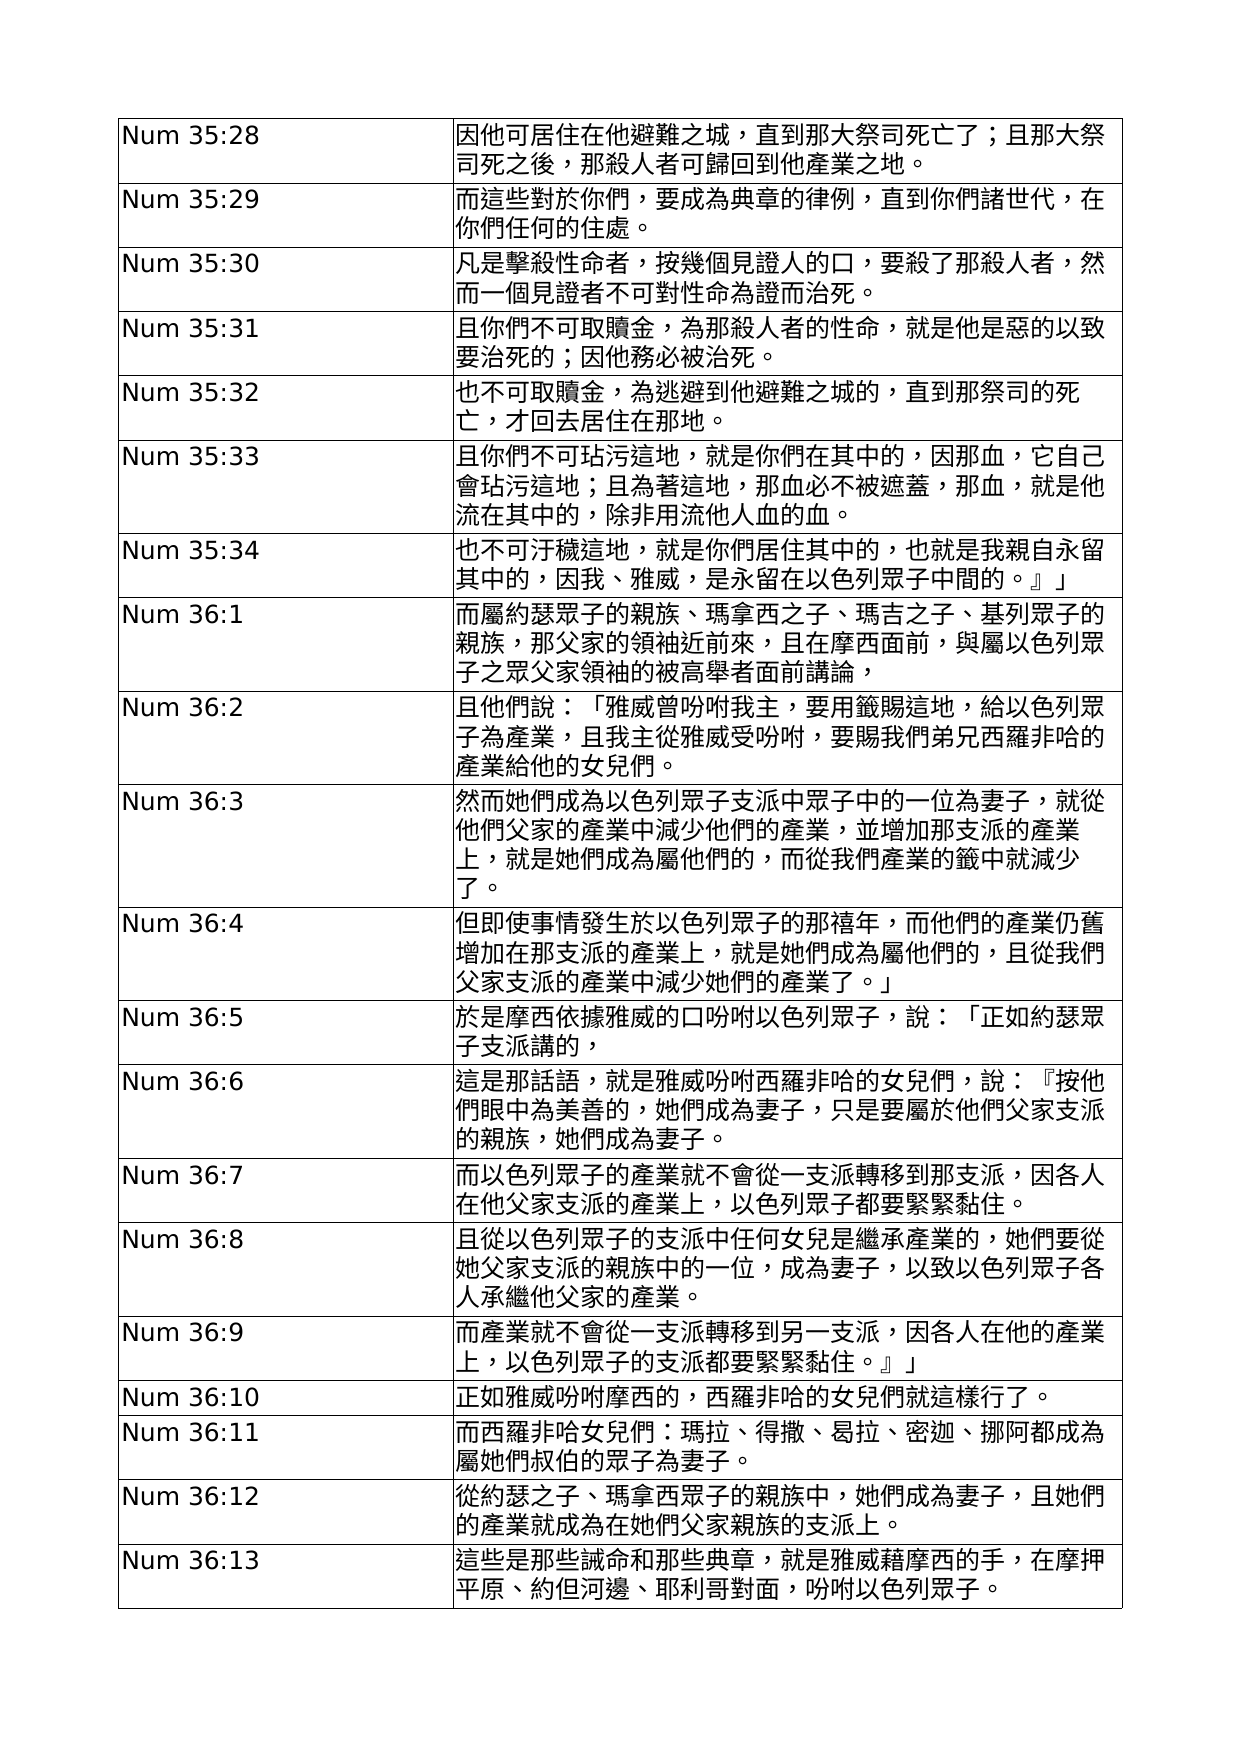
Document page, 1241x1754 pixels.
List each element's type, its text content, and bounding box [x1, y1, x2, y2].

table_cell Num 35:33 [119, 441, 453, 533]
table_cell Num 35:30 [119, 248, 453, 311]
table_cell 正如雅威吩咐摩西的，西羅非哈的女兒們就這樣行了。 [454, 1381, 1122, 1415]
table_cell 而產業就不會從一支派轉移到另一支派，因各人在他的產業上，以色列眾子的支派都要緊緊黏住。』」 [454, 1317, 1122, 1380]
table_cell 於是摩西依據雅威的口吩咐以色列眾子，說：「正如約瑟眾子支派講的， [454, 1001, 1122, 1064]
table_cell 也不可汙穢這地，就是你們居住其中的，也就是我親自永留其中的，因我、雅威，是永留在以色列眾子中間的。』」 [454, 534, 1122, 597]
table_cell 且他們說：「雅威曾吩咐我主，要用籤賜這地，給以色列眾子為產業，且我主從雅威受吩咐，要賜我們弟兄西羅非哈的產業給他的女兒們。 [454, 692, 1122, 784]
table_cell 而以色列眾子的產業就不會從一支派轉移到那支派，因各人在他父家支派的產業上，以色列眾子都要緊緊黏住。 [454, 1159, 1122, 1222]
table_cell Num 36:6 [119, 1065, 453, 1158]
table_cell 因他可居住在他避難之城，直到那大祭司死亡了；且那大祭司死之後，那殺人者可歸回到他產業之地。 [454, 119, 1122, 182]
table_cell Num 36:9 [119, 1317, 453, 1380]
table_cell Num 36:13 [119, 1545, 453, 1608]
table_cell Num 36:10 [119, 1381, 453, 1415]
table_cell 但即使事情發生於以色列眾子的那禧年，而他們的產業仍舊增加在那支派的產業上，就是她們成為屬他們的，且從我們父家支派的產業中減少她們的產業了。」 [454, 908, 1122, 1000]
table_cell 凡是擊殺性命者，按幾個見證人的口，要殺了那殺人者，然而一個見證者不可對性命為證而治死。 [454, 248, 1122, 311]
table_cell Num 36:12 [119, 1480, 453, 1543]
table_cell Num 35:32 [119, 376, 453, 439]
table_cell Num 36:1 [119, 598, 453, 691]
table_cell Num 35:28 [119, 119, 453, 182]
table_cell Num 36:8 [119, 1223, 453, 1316]
table_cell Num 35:34 [119, 534, 453, 597]
table_cell 也不可取贖金，為逃避到他避難之城的，直到那祭司的死亡，才回去居住在那地。 [454, 376, 1122, 439]
table_cell Num 36:4 [119, 908, 453, 1000]
table_cell 而屬約瑟眾子的親族、瑪拿西之子、瑪吉之子、基列眾子的親族，那父家的領袖近前來，且在摩西面前，與屬以色列眾子之眾父家領袖的被高舉者面前講論， [454, 598, 1122, 691]
table_cell 而西羅非哈女兒們：瑪拉、得撒、曷拉、密迦、挪阿都成為屬她們叔伯的眾子為妻子。 [454, 1416, 1122, 1479]
table_cell 從約瑟之子、瑪拿西眾子的親族中，她們成為妻子，且她們的產業就成為在她們父家親族的支派上。 [454, 1480, 1122, 1543]
table_cell Num 36:3 [119, 785, 453, 907]
table_cell 且你們不可取贖金，為那殺人者的性命，就是他是惡的以致要治死的；因他務必被治死。 [454, 312, 1122, 375]
table_cell 而這些對於你們，要成為典章的律例，直到你們諸世代，在你們任何的住處。 [454, 184, 1122, 247]
table_cell 然而她們成為以色列眾子支派中眾子中的一位為妻子，就從他們父家的產業中減少他們的產業，並增加那支派的產業上，就是她們成為屬他們的，而從我們產業的籤中就減少了。 [454, 785, 1122, 907]
table_cell Num 35:31 [119, 312, 453, 375]
table_cell 且從以色列眾子的支派中任何女兒是繼承產業的，她們要從她父家支派的親族中的一位，成為妻子，以致以色列眾子各人承繼他父家的產業。 [454, 1223, 1122, 1316]
table_cell Num 36:11 [119, 1416, 453, 1479]
table_cell Num 36:7 [119, 1159, 453, 1222]
table_cell 這是那話語，就是雅威吩咐西羅非哈的女兒們，說：『按他們眼中為美善的，她們成為妻子，只是要屬於他們父家支派的親族，她們成為妻子。 [454, 1065, 1122, 1158]
table_cell Num 35:29 [119, 184, 453, 247]
table_cell Num 36:2 [119, 692, 453, 784]
table_cell 這些是那些誡命和那些典章，就是雅威藉摩西的手，在摩押平原、約但河邊、耶利哥對面，吩咐以色列眾子。 [454, 1545, 1122, 1608]
table_cell 且你們不可玷污這地，就是你們在其中的，因那血，它自己會玷污這地；且為著這地，那血必不被遮蓋，那血，就是他流在其中的，除非用流他人血的血。 [454, 441, 1122, 533]
table_cell Num 36:5 [119, 1001, 453, 1064]
